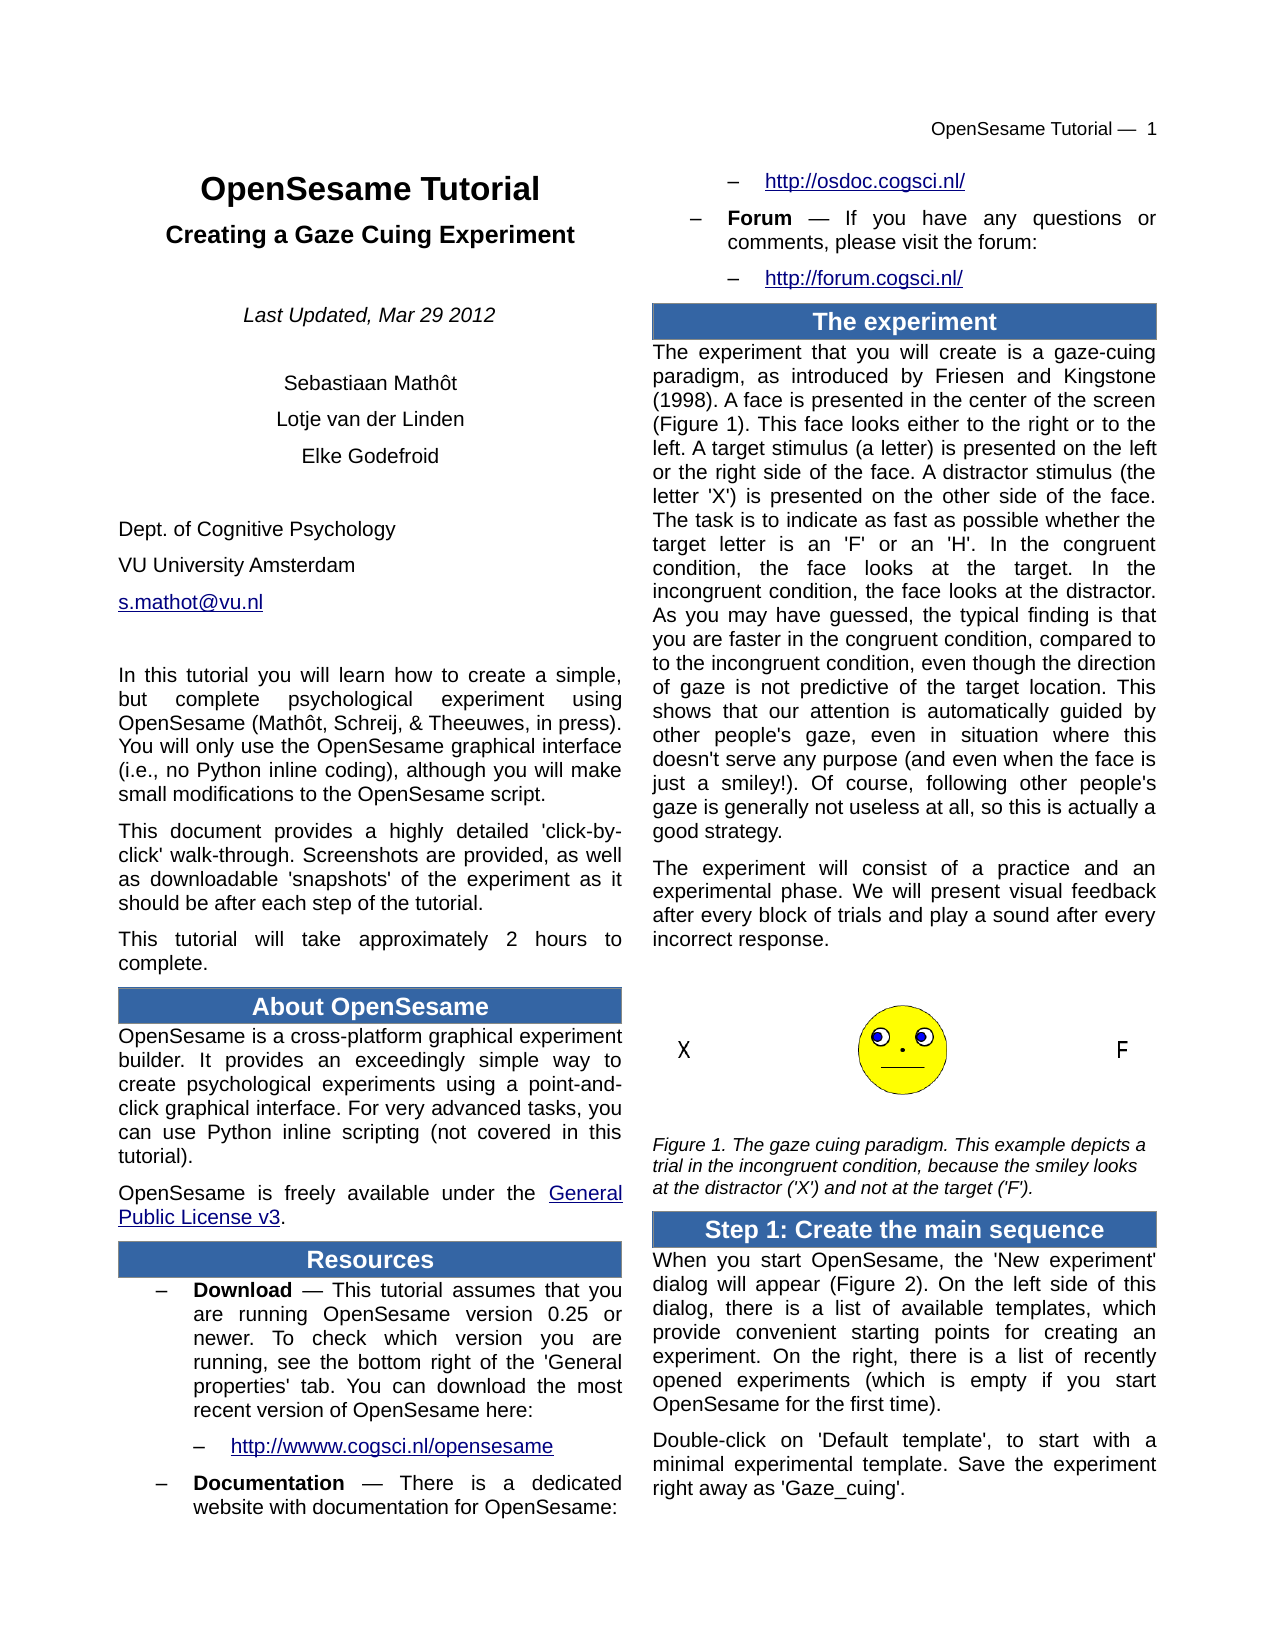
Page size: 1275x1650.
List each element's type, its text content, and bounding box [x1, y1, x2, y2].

text The experiment that you will create is a gaze-cuing paradigm, as introduced by Friesen and Kingstone (1998). A face is presented in the center of the screen (Figure 1). This face looks either to the right or to the left. A target stimulus (a letter) is presented on the left or the right side of the face. A distractor stimulus (the letter 'X') is presented on the other side of the face. The task is to indicate as fast as possible whether the target letter is an 'F' or an 'H'. In the congruent condition, the face looks at the target. In the incongruent condition, the face looks at the distractor. As you may have guessed, the typical finding is that you are faster in the congruent condition, compared to to the incongruent condition, even though the direction of gaze is not predictive of the target location. This shows that our attention is automatically guided by other people's gaze, even in situation where this doesn't serve any purpose (and even when the face is just a smiley!). Of course, following other people's gaze is generally not useless at all, so this is actually a good strategy. [652, 340, 1157, 843]
text Sebastiaan Mathôt [118, 371, 622, 395]
picture [652, 976, 1157, 1119]
list http://osdoc.cogsci.nl/ [727, 169, 1157, 193]
text s.mathot@vu.nl [118, 589, 622, 613]
text OpenSesame is a cross-platform graphical experiment builder. It provides an exceedingly simple way to create psychological experiments using a point-and-click graphical interface. For very advanced tasks, you can use Python inline scripting (not covered in this tutorial). [118, 1024, 622, 1168]
text In this tutorial you will learn how to create a simple, but complete psychological experiment using OpenSesame (Mathôt, Schreij, & Theeuwes, in press). You will only use the OpenSesame graphical interface (i.e., no Python inline coding), although you will make small modifications to the OpenSesame script. [118, 662, 622, 806]
text When you start OpenSesame, the 'New experiment' dialog will appear (Figure 2). On the left side of this dialog, there is a list of available templates, which provide convenient starting points for creating an experiment. On the right, there is a list of recently opened experiments (which is empty if you start OpenSesame for the first time). [652, 1248, 1157, 1415]
list http://forum.cogsci.nl/ [727, 266, 1157, 290]
text OpenSesame Tutorial [118, 169, 622, 208]
text Creating a Gaze Cuing Experiment [118, 220, 622, 249]
text Last Updated, Mar 29 2012 [118, 303, 622, 327]
text VU University Amsterdam [118, 553, 622, 577]
list Documentation — There is a dedicated website with documentation for OpenSesame: [156, 1471, 622, 1519]
text OpenSesame is freely available under the General Public License v3. [118, 1181, 622, 1228]
text This document provides a highly detailed 'click-by-click' walk-through. Screenshots are provided, as well as downloadable 'snapshots' of the experiment as it should be after each step of the tutorial. [118, 819, 622, 914]
subtitle The experiment [654, 304, 1156, 339]
text This tutorial will take approximately 2 hours to complete. [118, 927, 622, 975]
list Forum — If you have any questions or comments, please visit the forum: [690, 206, 1157, 254]
text Double-click on 'Default template', to start with a minimal experimental template. Save the experiment right away as 'Gaze_cuing'. [652, 1428, 1157, 1500]
subtitle Resources [119, 1242, 621, 1277]
subtitle About OpenSesame [119, 989, 621, 1023]
text Figure 1. The gaze cuing paradigm. This example depicts a trial in the incongruent condition, because the smiley looks at the distractor ('X') and not at the target ('F'). [652, 1119, 1157, 1198]
text Lotje van der Linden [118, 407, 622, 431]
text Elke Godefroid [118, 444, 622, 468]
subtitle Step 1: Create the main sequence [654, 1212, 1156, 1247]
list http://wwww.cogsci.nl/opensesame [193, 1434, 622, 1458]
text The experiment will consist of a practice and an experimental phase. We will present visual feedback after every block of trials and play a sound after every incorrect response. [652, 855, 1157, 951]
text Dept. of Cognitive Psychology [118, 517, 622, 541]
list Download — This tutorial assumes that you are running OpenSesame version 0.25 or newer. To check which version you are running, see the bottom right of the 'General properties' tab. You can download the most recent version of OpenSesame here: [156, 1278, 622, 1422]
